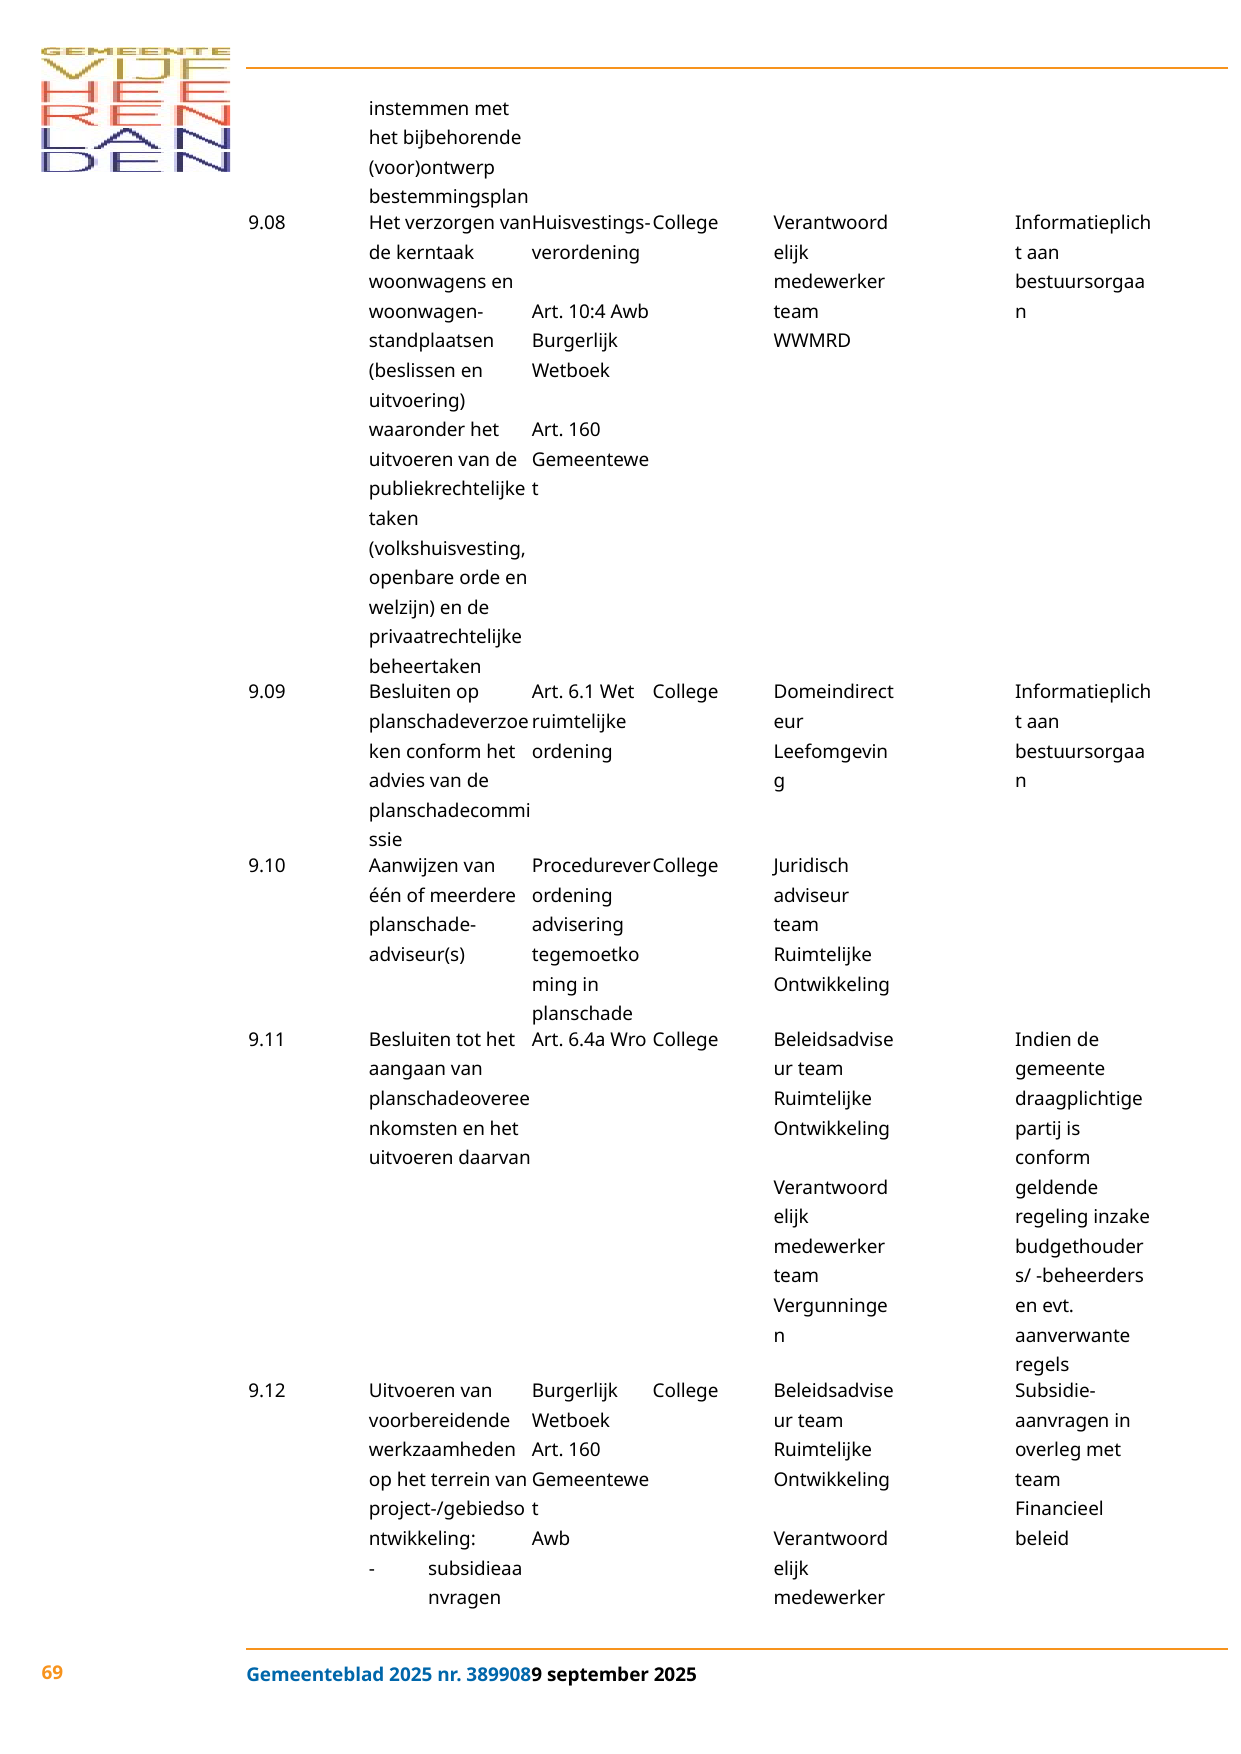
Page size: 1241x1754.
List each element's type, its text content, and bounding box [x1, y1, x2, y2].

table_cell College [653, 853, 773, 1026]
table_cell [894, 209, 1015, 679]
table_cell Aanwijzen van één of meerdere planschade-adviseur(s) [369, 853, 532, 1026]
table_cell Indien de gemeente draagplichtige partij is conform geldende regeling inzake budgethouders/ -beheerders en evt. aanverwante regels [1015, 1026, 1152, 1377]
table_cell Besluiten op planschadeverzoeken conform het advies van de planschadecommissie [369, 679, 532, 852]
table_cell College [653, 679, 773, 852]
table_cell Informatieplicht aan bestuursorgaan [1015, 679, 1152, 852]
table_cell Subsidie-aanvragen in overleg met team Financieel beleid [1015, 1377, 1152, 1610]
table_cell Art. 6.4a Wro [532, 1026, 652, 1377]
table_cell 9.09 [248, 679, 369, 852]
table_cell Huisvestings-verordening Art. 10:4 Awb Burgerlijk Wetboek Art. 160 Gemeentewet [532, 209, 652, 679]
table_cell Beleidsadviseur team Ruimtelijke Ontwikkeling Verantwoordelijk medewerker [773, 1377, 894, 1610]
table_cell [1015, 853, 1152, 1026]
table_cell 9.10 [248, 853, 369, 1026]
table_cell [894, 1026, 1015, 1377]
picture [41, 47, 231, 172]
table_cell College [653, 1026, 773, 1377]
table_cell Procedureverordening advisering tegemoetkoming in planschade [532, 853, 652, 1026]
table_cell 9.12 [248, 1377, 369, 1610]
table_cell Besluiten tot het aangaan van planschadeovereenkomsten en het uitvoeren daarvan [369, 1026, 532, 1377]
table_cell [532, 95, 652, 209]
table_cell 9.11 [248, 1026, 369, 1377]
table_cell [653, 95, 773, 209]
table_cell Het verzorgen van de kerntaak woonwagens en woonwagen-standplaatsen (beslissen en uitvoering) waaronder het uitvoeren van de publiekrechtelijke taken (volkshuisvesting, openbare orde en welzijn) en de privaatrechtelijke beheertaken [369, 209, 532, 679]
table_cell College [653, 1377, 773, 1610]
table_cell instemmen met het bijbehorende (voor)ontwerp bestemmingsplan [369, 95, 532, 209]
table_cell [894, 853, 1015, 1026]
table_cell [894, 679, 1015, 852]
table_cell Juridisch adviseur team Ruimtelijke Ontwikkeling [773, 853, 894, 1026]
table_cell [248, 95, 369, 209]
table_cell [894, 1377, 1015, 1610]
table_cell College [653, 209, 773, 679]
table_cell Art. 6.1 Wet ruimtelijke ordening [532, 679, 652, 852]
table_cell Beleidsadviseur team Ruimtelijke Ontwikkeling Verantwoordelijk medewerker team Vergunningen [773, 1026, 894, 1377]
table_cell Verantwoordelijk medewerker team WWMRD [773, 209, 894, 679]
table_cell Uitvoeren van voorbereidende werkzaamheden op het terrein van project-/gebiedsontwikkeling: subsidieaanvragen [369, 1377, 532, 1610]
table_cell Informatieplicht aan bestuursorgaan [1015, 209, 1152, 679]
table_cell [1015, 95, 1152, 209]
table_cell [773, 95, 894, 209]
table_cell Burgerlijk Wetboek Art. 160 Gemeentewet Awb [532, 1377, 652, 1610]
table_cell Domeindirecteur Leefomgeving [773, 679, 894, 852]
table_cell 9.08 [248, 209, 369, 679]
table_cell [894, 95, 1015, 209]
